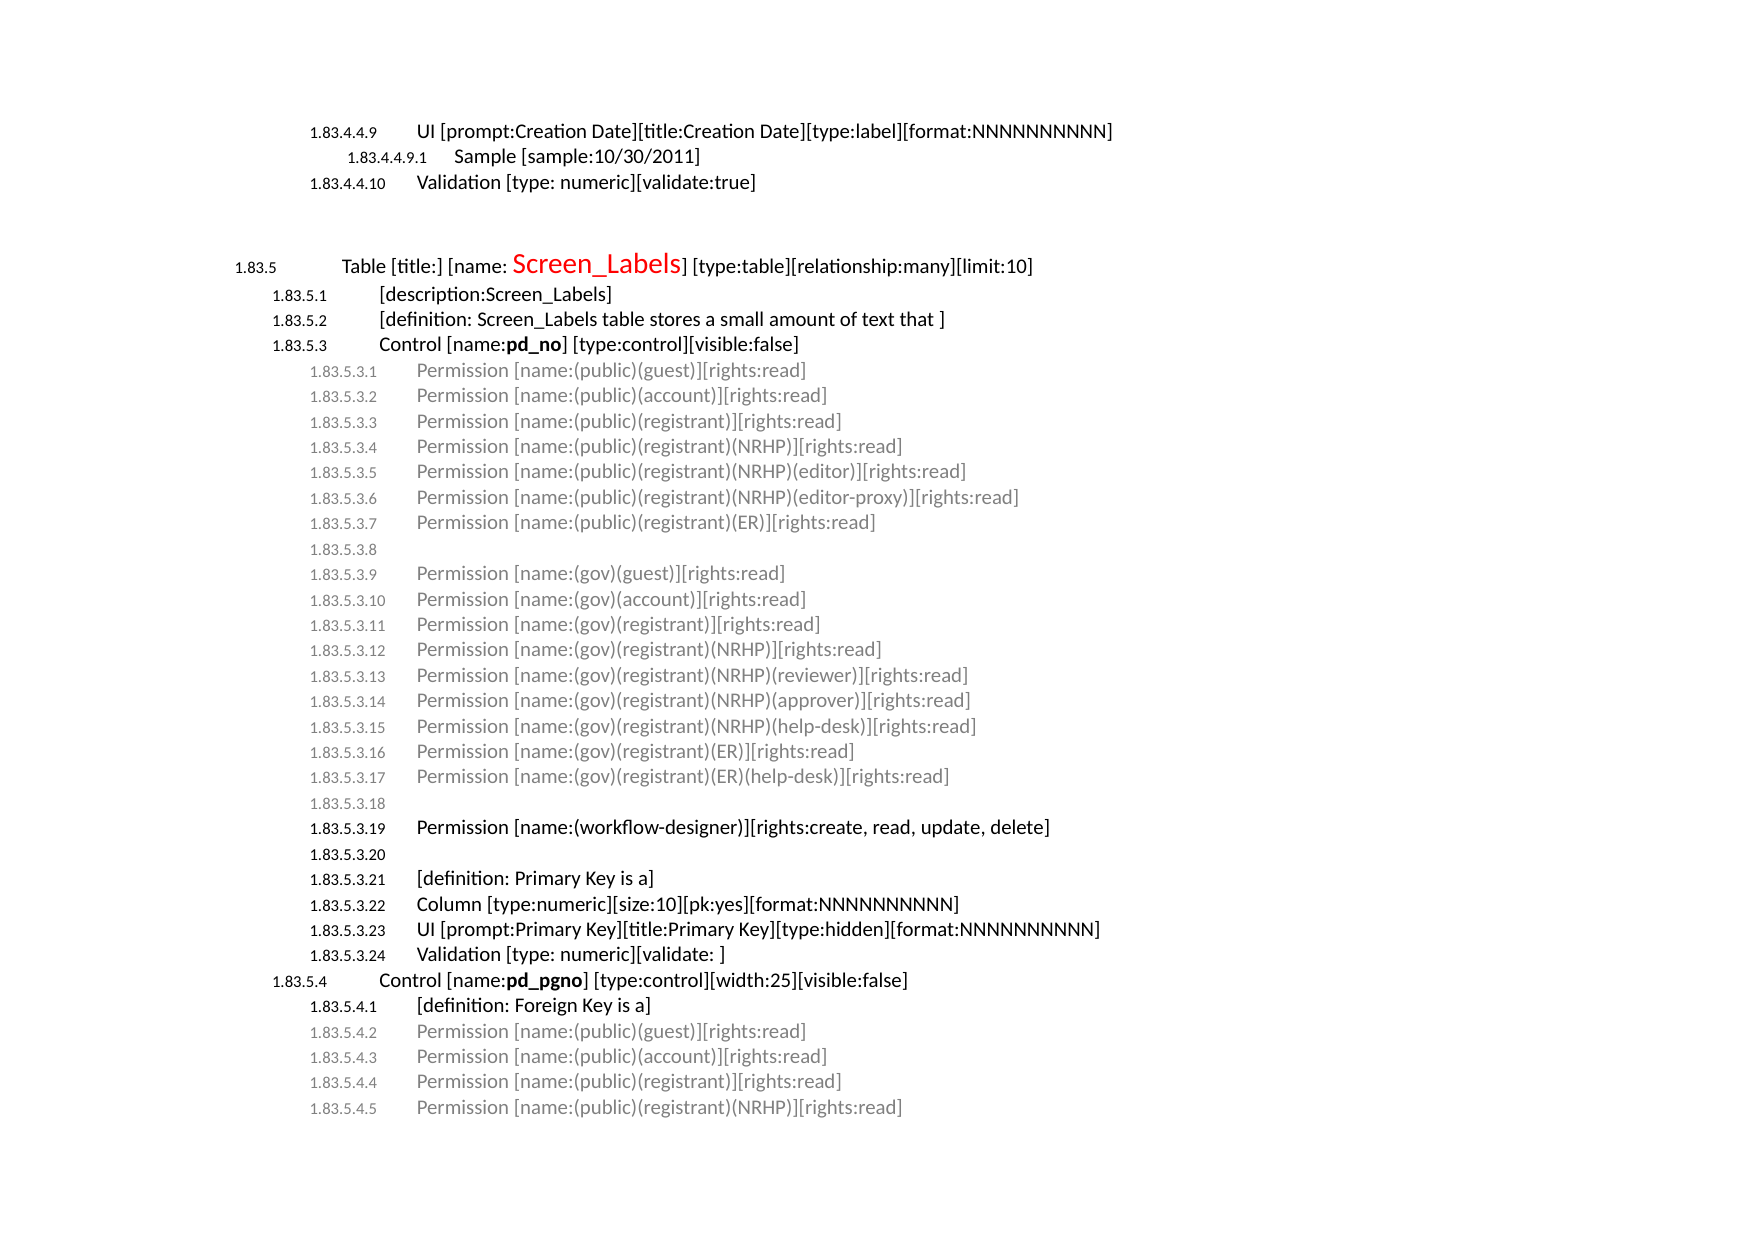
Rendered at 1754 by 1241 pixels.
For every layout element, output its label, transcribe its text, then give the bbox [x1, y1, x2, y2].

list Permission [name:(public)(guest)][rights:read] [306, 357, 1636, 382]
list Permission [name:(gov)(registrant)(NRHP)(reviewer)][rights:read] [306, 662, 1636, 687]
list Permission [name:(public)(registrant)][rights:read] [306, 1069, 1636, 1094]
list Permission [name:(workflow-designer)][rights:create, read, update, delete] [306, 814, 1636, 840]
list Permission [name:(gov)(registrant)][rights:read] [306, 611, 1636, 637]
list Permission [name:(gov)(guest)][rights:read] [306, 560, 1636, 586]
list Permission [name:(gov)(registrant)(NRHP)(help-desk)][rights:read] [306, 713, 1636, 738]
list UI [prompt:Primary Key][title:Primary Key][type:hidden][format:NNNNNNNNNN] [306, 916, 1636, 942]
list Validation [type: numeric][validate:true] [306, 169, 1636, 194]
list Permission [name:(public)(registrant)][rights:read] [306, 408, 1636, 433]
list Permission [name:(gov)(account)][rights:read] [306, 586, 1636, 611]
list Permission [name:(public)(registrant)(NRHP)(editor)][rights:read] [306, 459, 1636, 484]
list Permission [name:(gov)(registrant)(NRHP)][rights:read] [306, 637, 1636, 662]
list Permission [name:(public)(registrant)(NRHP)][rights:read] [306, 1094, 1636, 1119]
list Permission [name:(gov)(registrant)(ER)][rights:read] [306, 738, 1636, 764]
list Permission [name:(public)(registrant)(NRHP)(editor-proxy)][rights:read] [306, 484, 1636, 509]
list Validation [type: numeric][validate: ] [306, 942, 1636, 967]
list Permission [name:(public)(registrant)(NRHP)][rights:read] [306, 433, 1636, 459]
list Sample [sample:10/30/2011] [343, 143, 1636, 169]
list Permission [name:(gov)(registrant)(NRHP)(approver)][rights:read] [306, 687, 1636, 713]
list UI [prompt:Creation Date][title:Creation Date][type:label][format:NNNNNNNNNN] [306, 118, 1636, 143]
list [description:Screen_Labels] [268, 281, 1636, 306]
list Control [name:pd_no] [type:control][visible:false] [268, 332, 1636, 357]
list Permission [name:(public)(registrant)(ER)][rights:read] [306, 509, 1636, 535]
list [definition: Primary Key is a] [306, 865, 1636, 891]
list Table [title:] [name: Screen_Labels] [type:table][relationship:many][limit:10] [231, 245, 1636, 281]
list Permission [name:(public)(account)][rights:read] [306, 1043, 1636, 1069]
list Column [type:numeric][size:10][pk:yes][format:NNNNNNNNNN] [306, 891, 1636, 916]
list Permission [name:(public)(account)][rights:read] [306, 382, 1636, 408]
list Permission [name:(public)(guest)][rights:read] [306, 1018, 1636, 1043]
list [definition: Screen_Labels table stores a small amount of text that ] [268, 306, 1636, 332]
list Permission [name:(gov)(registrant)(ER)(help-desk)][rights:read] [306, 764, 1636, 789]
list Control [name:pd_pgno] [type:control][width:25][visible:false] [268, 967, 1636, 992]
list [definition: Foreign Key is a] [306, 992, 1636, 1018]
